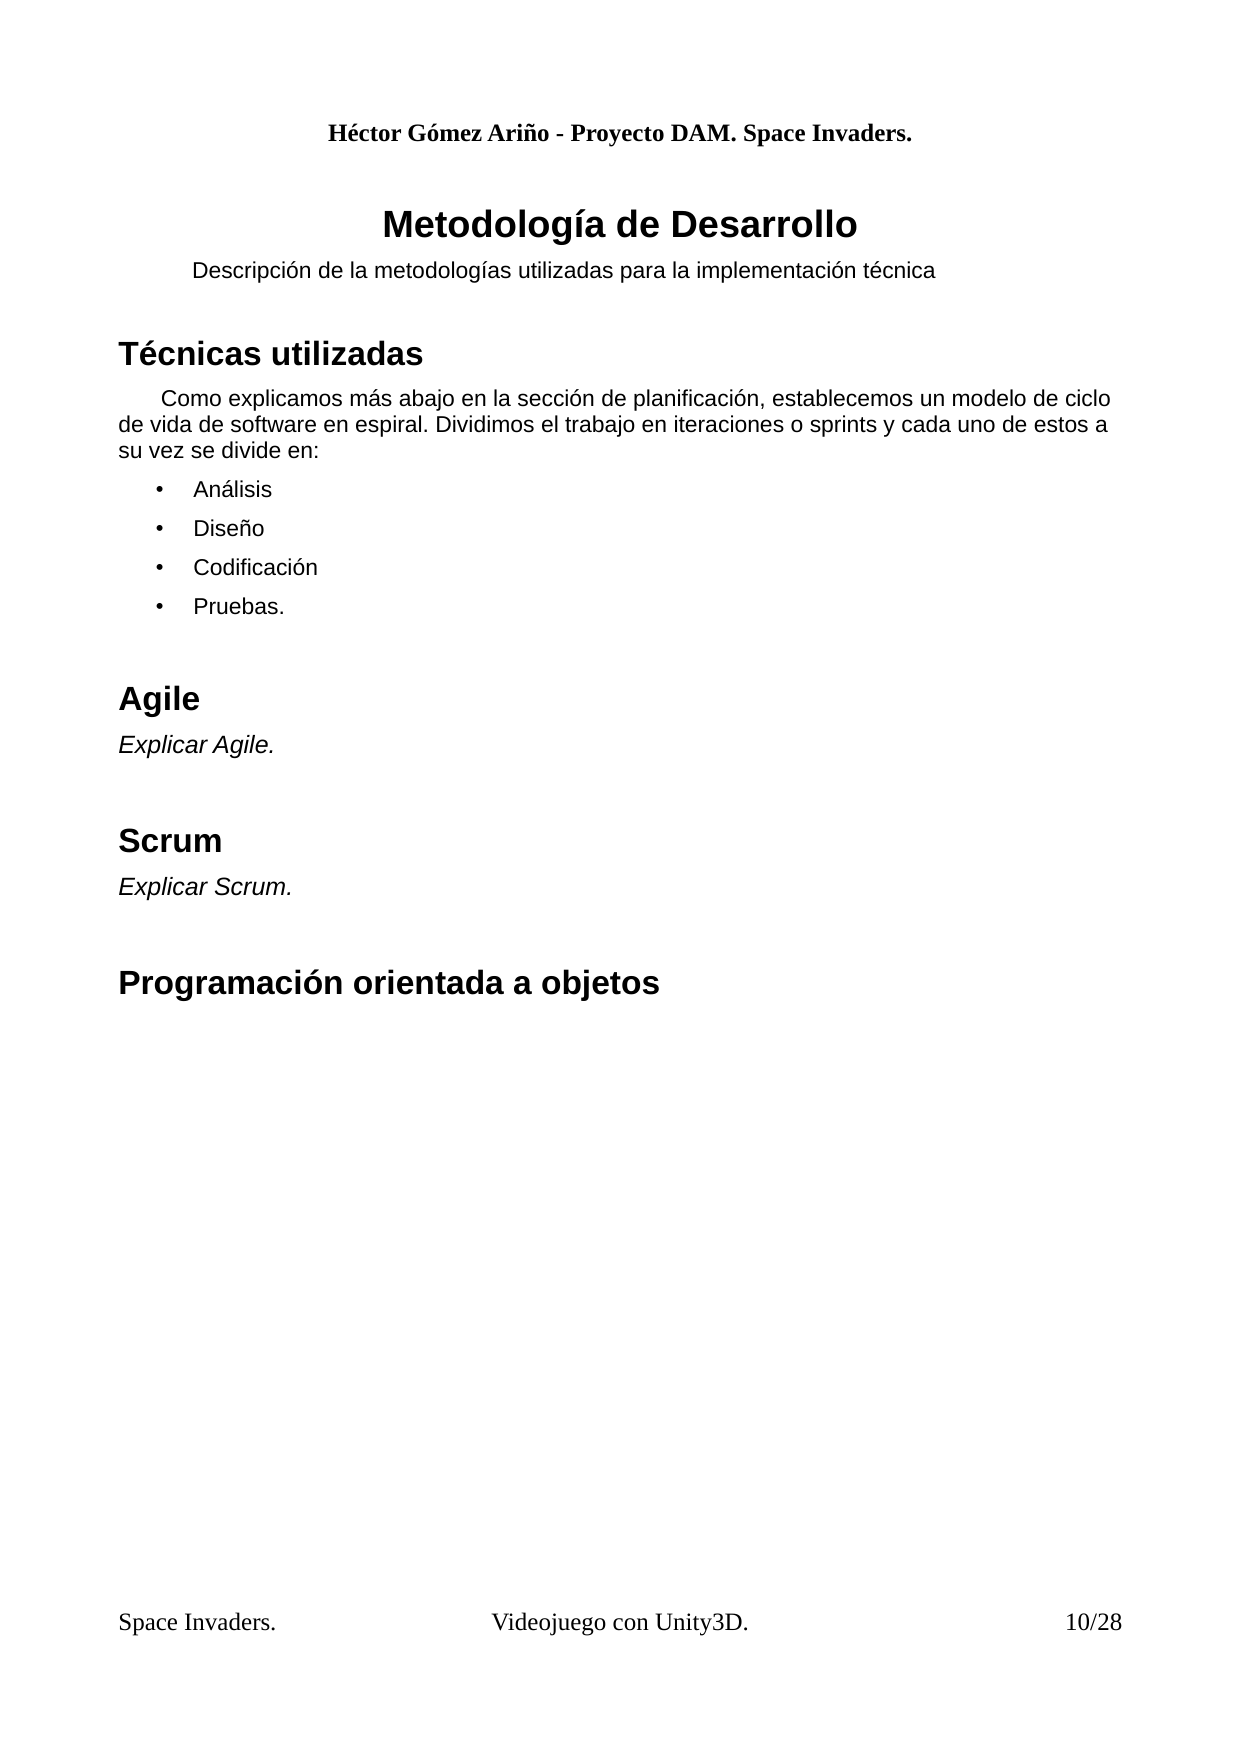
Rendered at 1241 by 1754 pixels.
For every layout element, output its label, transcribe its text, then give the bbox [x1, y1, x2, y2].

text Como explicamos más abajo en la sección de planificación, establecemos un modelo de ciclo de vida de software en espiral. Dividimos el trabajo en iteraciones o sprints y cada uno de estos a su vez se divide en: [118, 384, 1122, 464]
list Pruebas. [156, 593, 1122, 619]
list Análisis [156, 476, 1122, 502]
text Descripción de la metodologías utilizadas para la implementación técnica [192, 257, 1122, 284]
subtitle Scrum [118, 821, 1122, 859]
list Codificación [156, 554, 1122, 580]
subtitle Metodología de Desarrollo [118, 201, 1122, 245]
list Diseño [156, 515, 1122, 541]
subtitle Programación orientada a objetos [118, 963, 1122, 1001]
subtitle Agile [118, 679, 1122, 717]
text Explicar Scrum. [118, 872, 1122, 901]
subtitle Técnicas utilizadas [118, 333, 1122, 372]
text Explicar Agile. [118, 730, 1122, 759]
